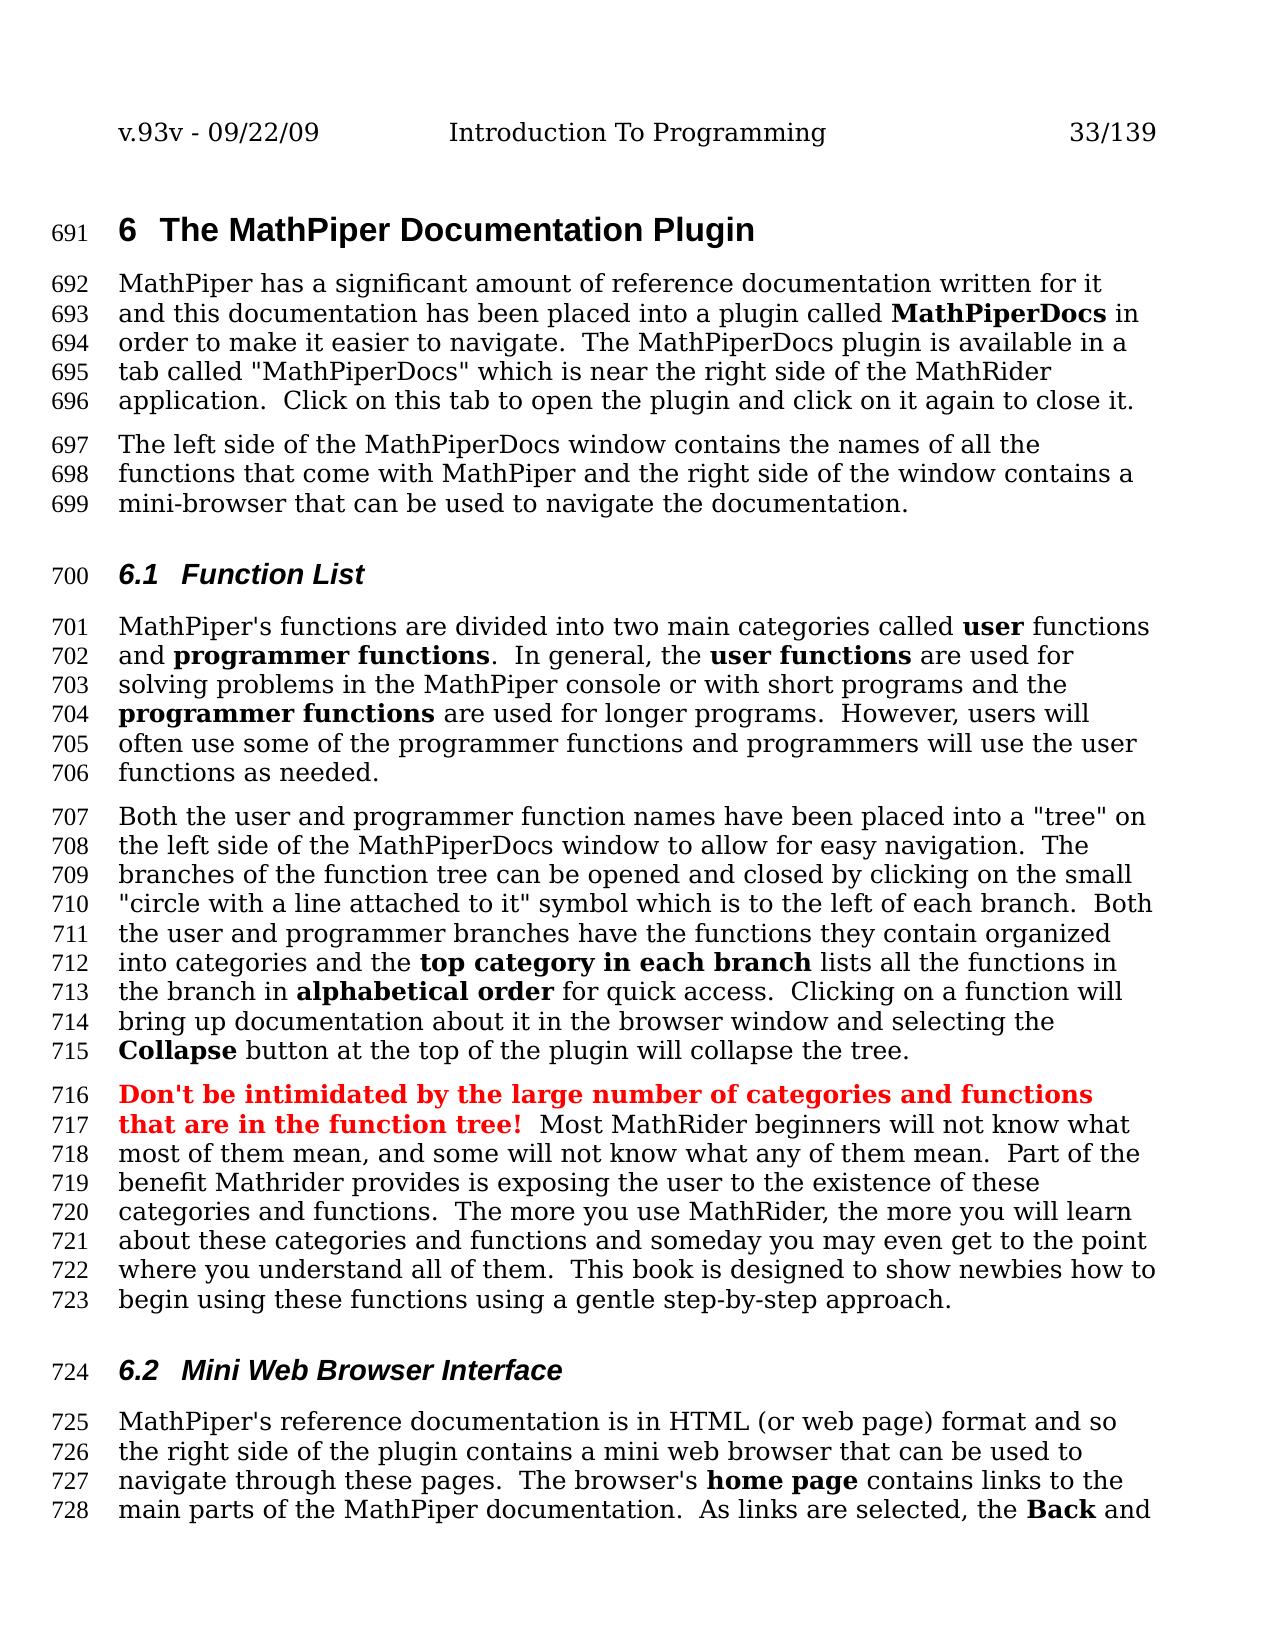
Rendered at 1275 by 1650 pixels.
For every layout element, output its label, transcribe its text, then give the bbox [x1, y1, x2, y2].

subtitle Function List [118, 557, 1157, 591]
text Both the user and programmer function names have been placed into a "tree" on the left side of the MathPiperDocs window to allow for easy navigation. The branches of the function tree can be opened and closed by clicking on the small "circle with a line attached to it" symbol which is to the left of each branch. Both the user and programmer branches have the functions they contain organized into categories and the top category in each branch lists all the functions in the branch in alphabetical order for quick access. Clicking on a function will bring up documentation about it in the browser window and selecting the Collapse button at the top of the plugin will collapse the tree. [118, 802, 1157, 1065]
text MathPiper has a significant amount of reference documentation written for it and this documentation has been placed into a plugin called MathPiperDocs in order to make it easier to navigate. The MathPiperDocs plugin is available in a tab called "MathPiperDocs" which is near the right side of the MathRider application. Click on this tab to open the plugin and click on it again to close it. [118, 269, 1157, 415]
text The left side of the MathPiperDocs window contains the names of all the functions that come with MathPiper and the right side of the window contains a mini-browser that can be used to navigate the documentation. [118, 430, 1157, 518]
text MathPiper's functions are divided into two main categories called user functions and programmer functions. In general, the user functions are used for solving problems in the MathPiper console or with short programs and the programmer functions are used for longer programs. However, users will often use some of the programmer functions and programmers will use the user functions as needed. [118, 611, 1157, 787]
subtitle The MathPiper Documentation Plugin [118, 210, 1157, 248]
text Don't be intimidated by the large number of categories and functions that are in the function tree! Most MathRider beginners will not know what most of them mean, and some will not know what any of them mean. Part of the benefit Mathrider provides is exposing the user to the existence of these categories and functions. The more you use MathRider, the more you will learn about these categories and functions and someday you may even get to the point where you understand all of them. This book is designed to show newbies how to begin using these functions using a gentle step-by-step approach. [118, 1080, 1157, 1314]
text MathPiper's reference documentation is in HTML (or web page) format and so the right side of the plugin contains a mini web browser that can be used to navigate through these pages. The browser's home page contains links to the main parts of the MathPiper documentation. As links are selected, the Back and [118, 1407, 1157, 1524]
subtitle Mini Web Browser Interface [118, 1353, 1157, 1387]
